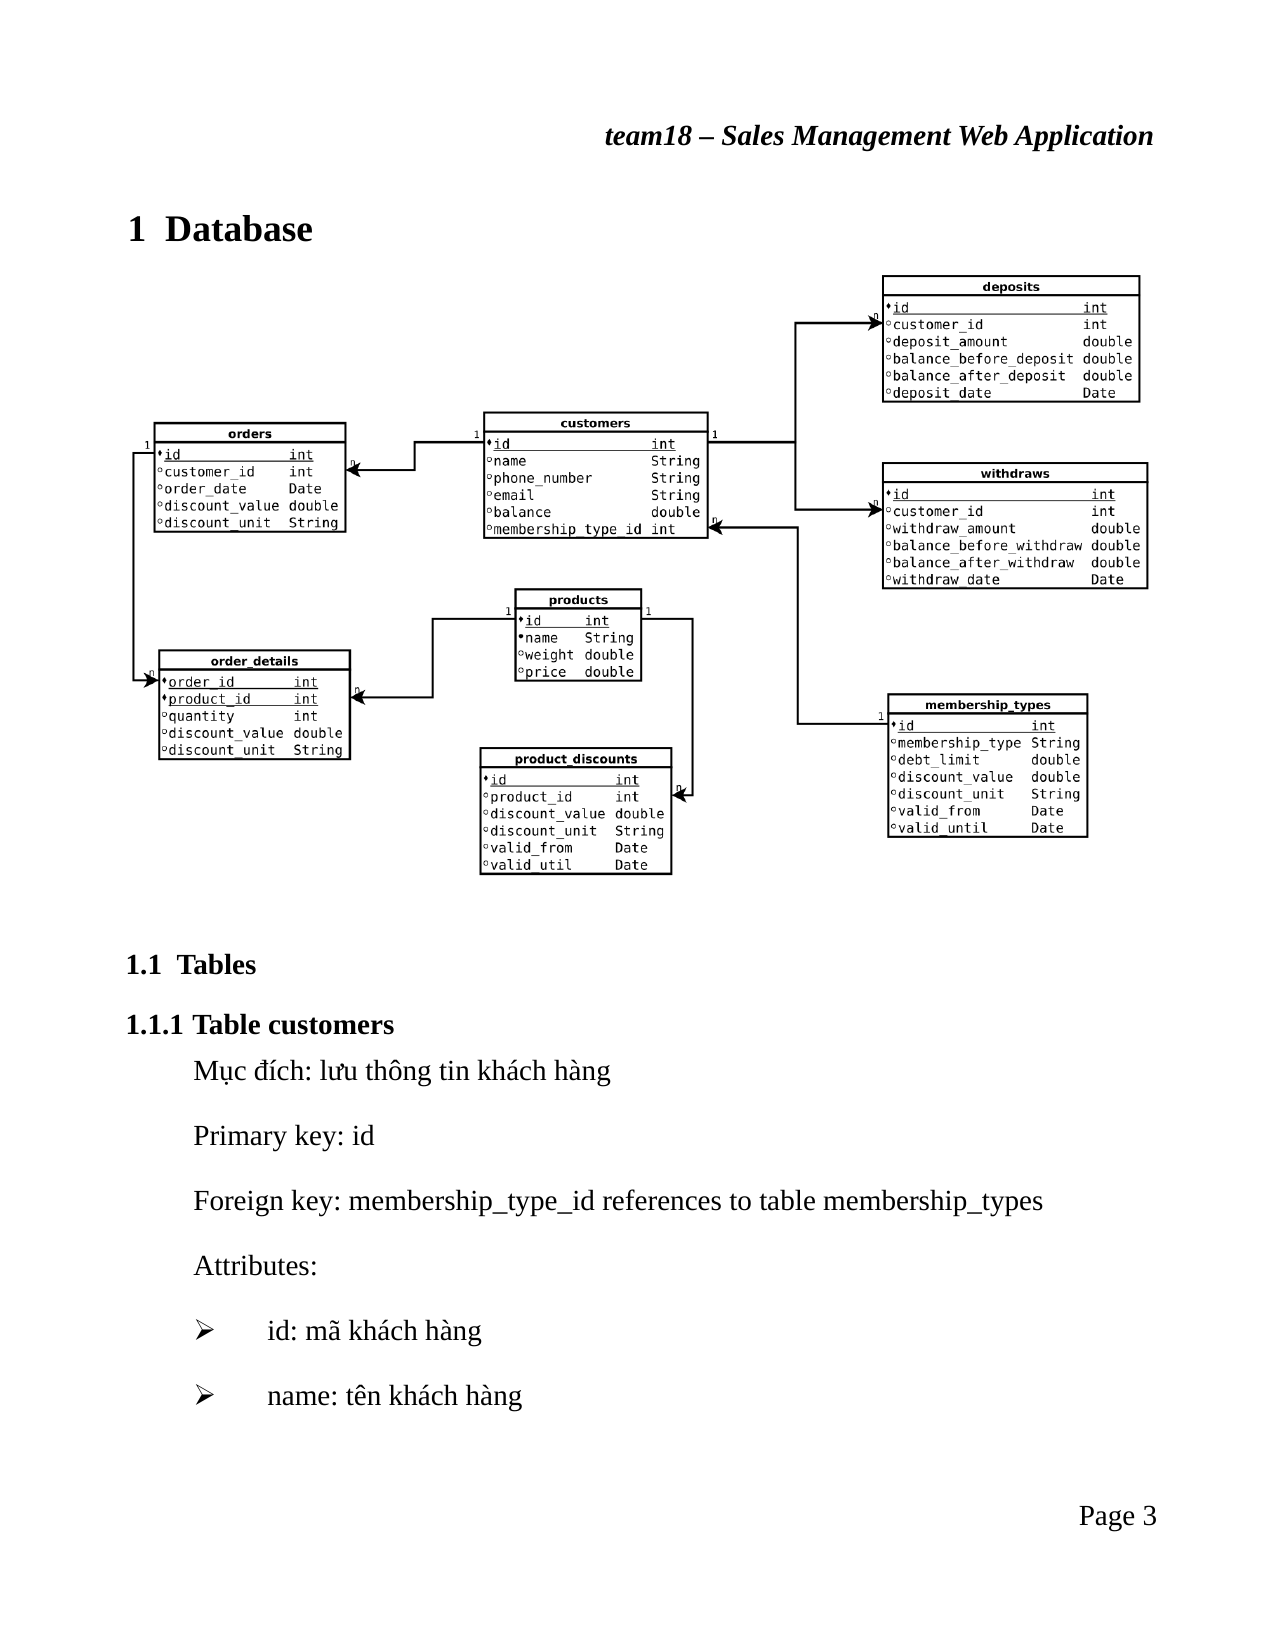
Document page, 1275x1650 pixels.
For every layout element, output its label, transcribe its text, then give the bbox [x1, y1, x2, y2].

text Mục đích: lưu thông tin khách hàng [193, 1053, 1157, 1087]
text Foreign key: membership_type_id references to table membership_types [193, 1183, 1157, 1217]
subtitle Table customers [118, 1007, 1157, 1041]
list id: mã khách hàng [193, 1313, 1157, 1347]
subtitle Tables [118, 947, 1157, 980]
text Attributes: [193, 1248, 1157, 1282]
subtitle Database [118, 207, 1157, 250]
text Primary key: id [193, 1118, 1157, 1152]
picture [118, 262, 1157, 880]
list name: tên khách hàng [193, 1378, 1157, 1412]
